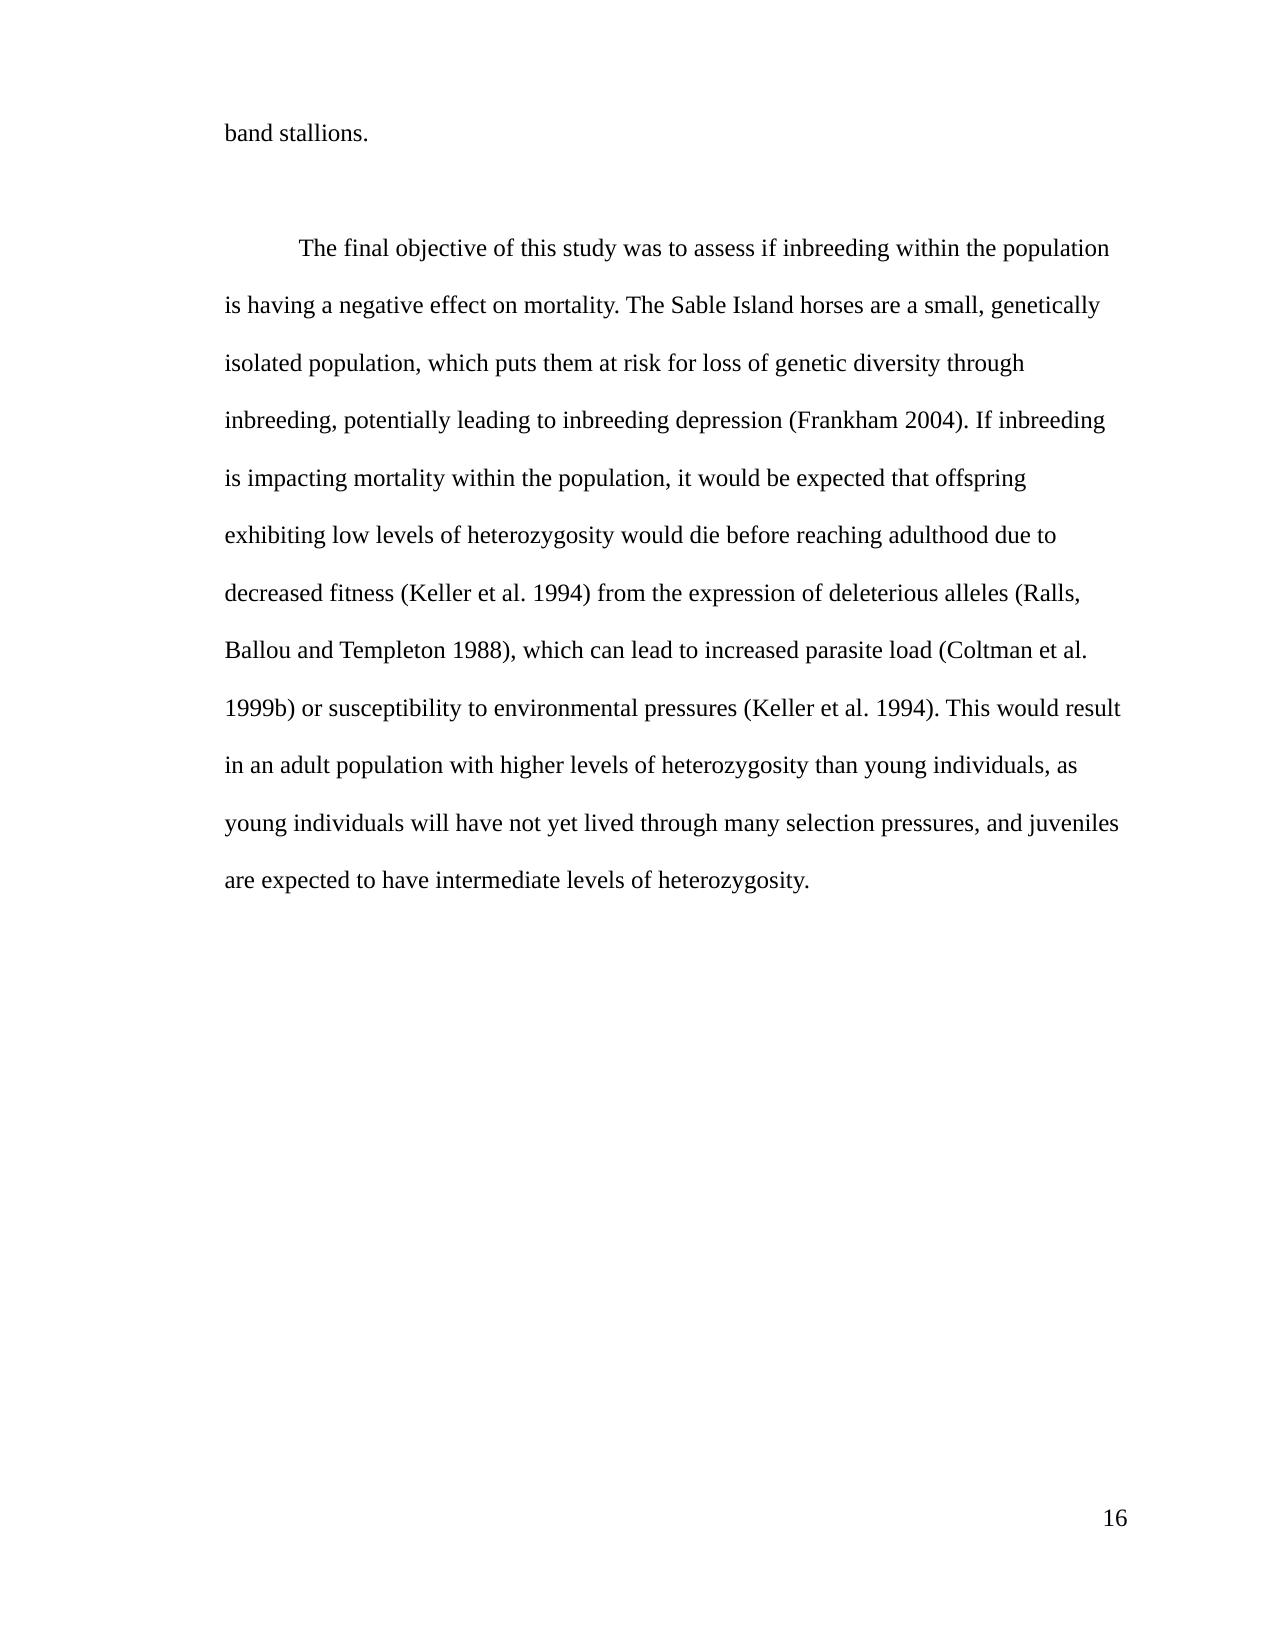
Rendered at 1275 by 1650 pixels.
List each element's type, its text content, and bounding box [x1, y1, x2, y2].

text band stallions. [224, 118, 1127, 147]
text The final objective of this study was to assess if inbreeding within the population is having a negative effect on mortality. The Sable Island horses are a small, genetically isolated population, which puts them at risk for loss of genetic diversity through inbreeding, potentially leading to inbreeding depression (Frankham 2004). If inbreeding is impacting mortality within the population, it would be expected that offspring exhibiting low levels of heterozygosity would die before reaching adulthood due to decreased fitness (Keller et al. 1994) from the expression of deleterious alleles (Ralls, Ballou and Templeton 1988), which can lead to increased parasite load (Coltman et al. 1999b) or susceptibility to environmental pressures (Keller et al. 1994). This would result in an adult population with higher levels of heterozygosity than young individuals, as young individuals will have not yet lived through many selection pressures, and juveniles are expected to have intermediate levels of heterozygosity. [224, 233, 1127, 894]
